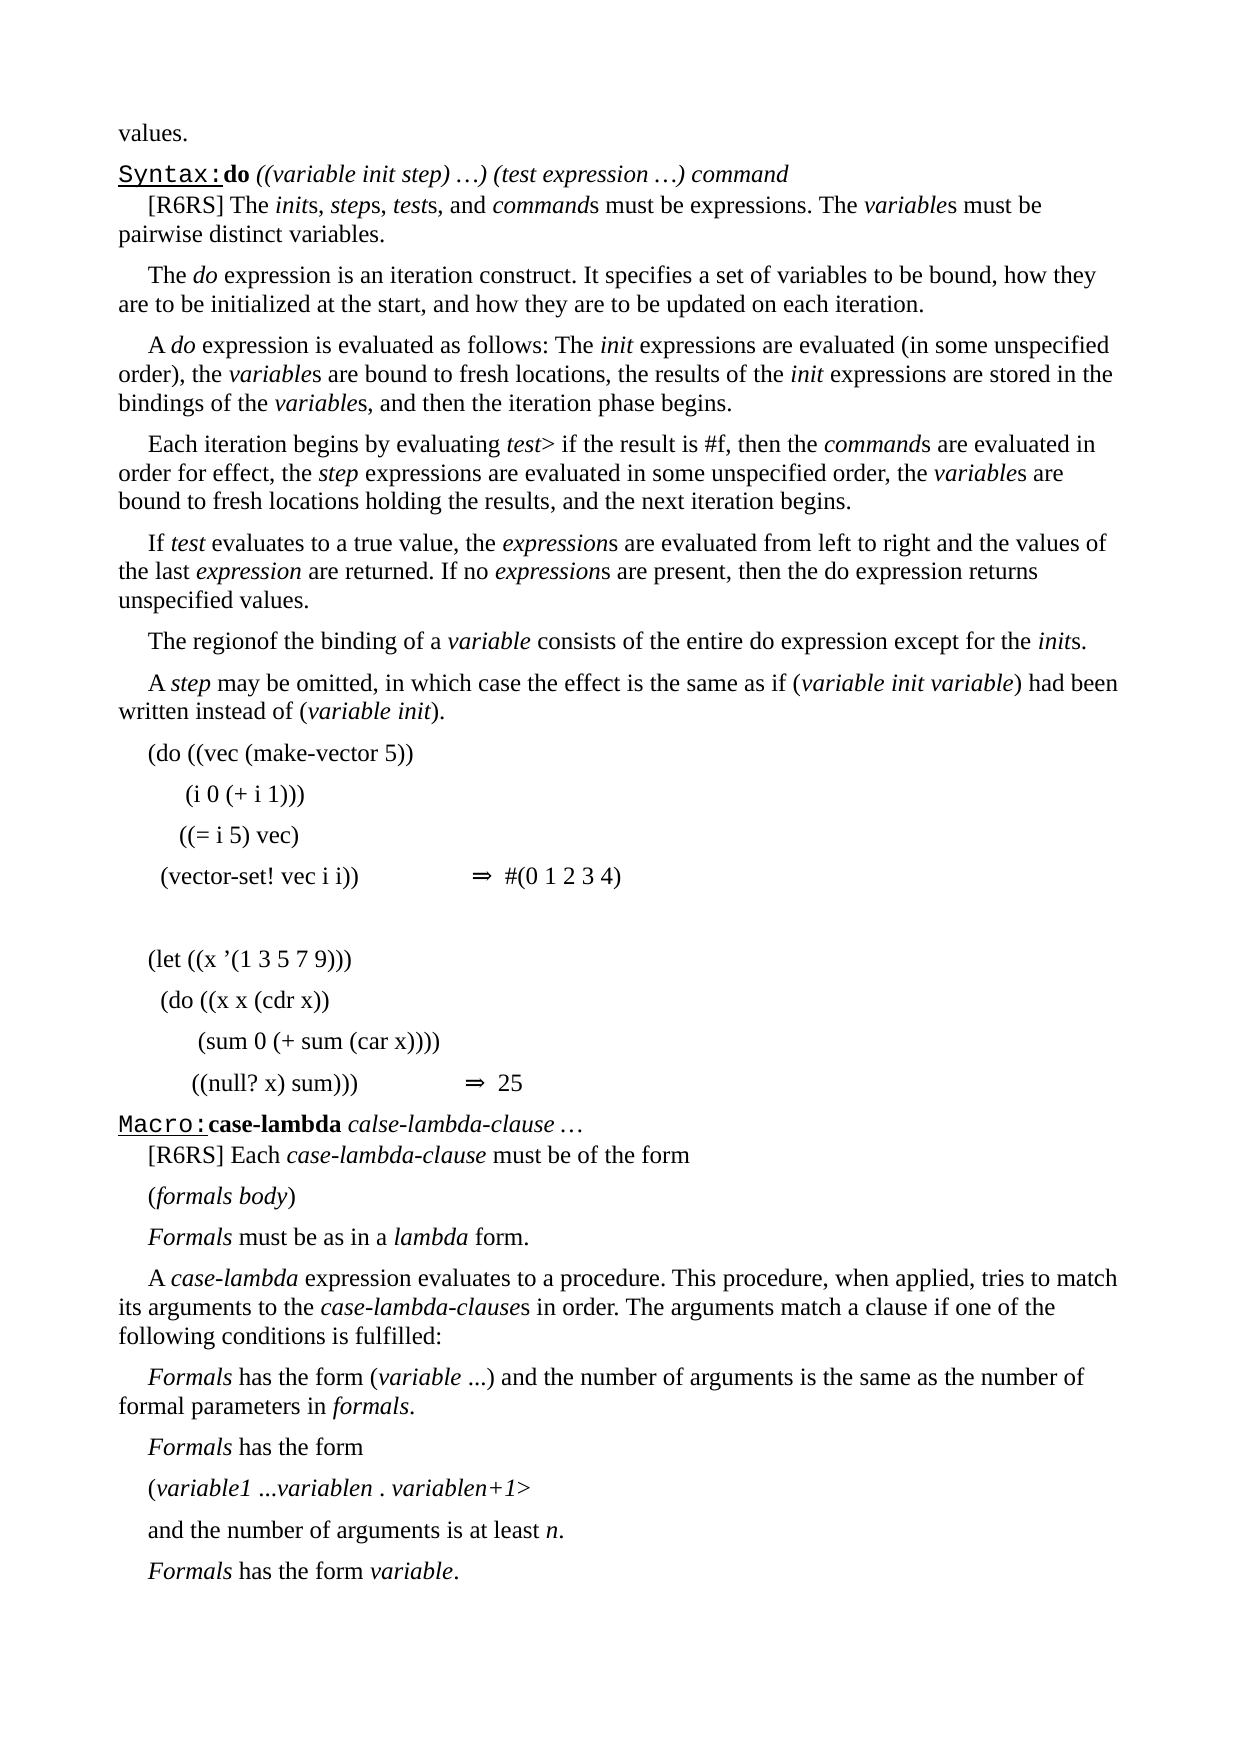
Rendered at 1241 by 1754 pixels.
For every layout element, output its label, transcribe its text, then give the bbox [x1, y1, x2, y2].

text (do ((vec (make-vector 5)) [118, 738, 1122, 766]
text (formals body) [118, 1181, 1122, 1210]
text (variable1 ...variablen . variablen+1> [118, 1473, 1122, 1502]
text Formals has the form (variable ...) and the number of arguments is the same as the number of formal parameters in formals. [118, 1362, 1122, 1420]
text values. [118, 118, 1122, 147]
text and the number of arguments is at least n. [118, 1515, 1122, 1543]
text Formals must be as in a lambda form. [118, 1222, 1122, 1251]
text [R6RS] The inits, steps, tests, and commands must be expressions. The variables must be pairwise distinct variables. [118, 190, 1122, 248]
text A do expression is evaluated as follows: The init expressions are evaluated (in some unspecified order), the variables are bound to fresh locations, the results of the init expressions are stored in the bindings of the variables, and then the iteration phase begins. [118, 330, 1122, 416]
text [R6RS] Each case-lambda-clause must be of the form [118, 1140, 1122, 1168]
text ((null? x) sum))) ⇒ 25 [118, 1068, 1122, 1096]
text A step may be omitted, in which case the effect is the same as if (variable init variable) had been written instead of (variable init). [118, 668, 1122, 725]
text (do ((x x (cdr x)) [118, 985, 1122, 1014]
text Formals has the form variable. [118, 1556, 1122, 1585]
text If test evaluates to a true value, the expressions are evaluated from left to right and the values of the last expression are returned. If no expressions are present, then the do expression returns unspecified values. [118, 528, 1122, 614]
text (sum 0 (+ sum (car x)))) [118, 1026, 1122, 1055]
text The regionof the binding of a variable consists of the entire do expression except for the inits. [118, 626, 1122, 655]
text Syntax:do ((variable init step) …) (test expression …) command [118, 159, 1122, 190]
text ((= i 5) vec) [118, 820, 1122, 849]
text (i 0 (+ i 1))) [118, 779, 1122, 808]
text (let ((x ’(1 3 5 7 9))) [118, 944, 1122, 973]
text The do expression is an iteration construct. It specifies a set of variables to be bound, how they are to be initialized at the start, and how they are to be updated on each iteration. [118, 260, 1122, 318]
text Each iteration begins by evaluating test> if the result is #f, then the commands are evaluated in order for effect, the step expressions are evaluated in some unspecified order, the variables are bound to fresh locations holding the results, and the next iteration begins. [118, 429, 1122, 515]
text Macro:case-lambda calse-lambda-clause … [118, 1109, 1122, 1140]
text A case-lambda expression evaluates to a procedure. This procedure, when applied, tries to match its arguments to the case-lambda-clauses in order. The arguments match a clause if one of the following conditions is fulfilled: [118, 1263, 1122, 1350]
text Formals has the form [118, 1432, 1122, 1461]
text (vector-set! vec i i)) ⇒ #(0 1 2 3 4) [118, 861, 1122, 890]
